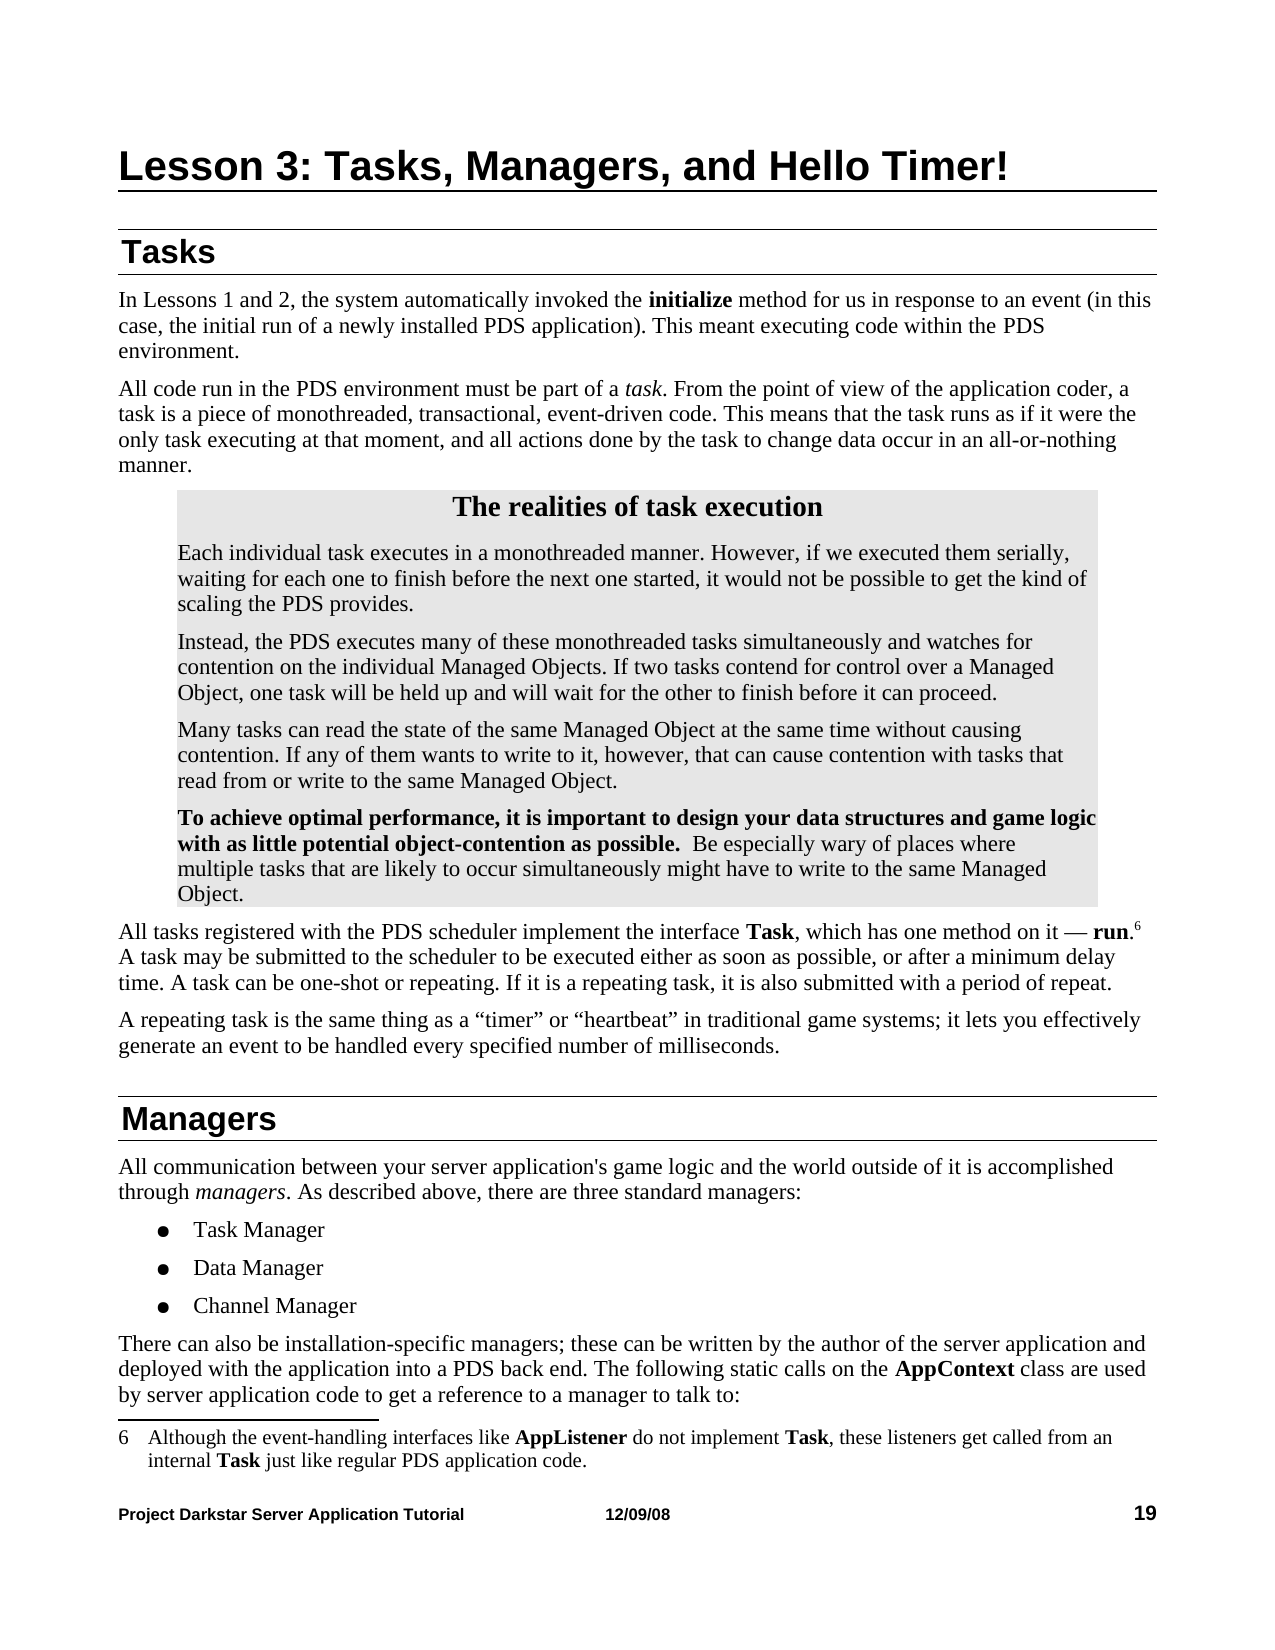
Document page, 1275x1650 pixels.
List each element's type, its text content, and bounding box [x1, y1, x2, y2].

list Data Manager [156, 1255, 1157, 1280]
text A repeating task is the same thing as a “timer” or “heartbeat” in traditional game systems; it lets you effectively generate an event to be handled every specified number of milliseconds. [118, 1007, 1157, 1058]
text In Lessons 1 and 2, the system automatically invoked the initialize method for us in response to an event (in this case, the initial run of a newly installed PDS application). This meant executing code within the PDS environment. [118, 287, 1157, 363]
text All communication between your server application's game logic and the world outside of it is accomplished through managers. As described above, there are three standard managers: [118, 1154, 1157, 1204]
subtitle Lesson 3: Tasks, Managers, and Hello Timer! [118, 143, 1157, 190]
text All code run in the PDS environment must be part of a task. From the point of view of the application coder, a task is a piece of monothreaded, transactional, event-driven code. This means that the task runs as if it were the only task executing at that moment, and all actions done by the task to change data occur in an all-or-nothing manner. [118, 376, 1157, 478]
text Although the event-handling interfaces like AppListener do not implement Task, these listeners get called from an internal Task just like regular PDS application code. [118, 1426, 1157, 1472]
text Each individual task executes in a monothreaded manner. However, if we executed them serially, waiting for each one to finish before the next one started, it would not be possible to get the kind of scaling the PDS provides. [177, 540, 1098, 617]
text All tasks registered with the PDS scheduler implement the interface Task, which has one method on it — run. A task may be submitted to the scheduler to be executed either as soon as possible, or after a minimum delay time. A task can be one-shot or repeating. If it is a repeating task, it is also submitted with a period of repeat. [118, 919, 1157, 995]
text Instead, the PDS executes many of these monothreaded tasks simultaneously and watches for contention on the individual Managed Objects. If two tasks contend for control over a Managed Object, one task will be held up and will wait for the other to finish before it can proceed. [177, 629, 1098, 705]
title The realities of task execution [177, 490, 1098, 522]
subtitle Managers [118, 1097, 1157, 1140]
list Channel Manager [156, 1293, 1157, 1318]
text To achieve optimal performance, it is important to design your data structures and game logic with as little potential object-contention as possible. Be especially wary of places where multiple tasks that are likely to occur simultaneously might have to write to the same Managed Object. [177, 805, 1098, 907]
subtitle Tasks [118, 230, 1157, 274]
text There can also be installation-specific managers; these can be written by the author of the server application and deployed with the application into a PDS back end. The following static calls on the AppContext class are used by server application code to get a reference to a manager to talk to: [118, 1331, 1157, 1407]
text Many tasks can read the state of the same Managed Object at the same time without causing contention. If any of them wants to write to it, however, that can cause contention with tasks that read from or write to the same Managed Object. [177, 717, 1098, 793]
list Task Manager [156, 1217, 1157, 1242]
